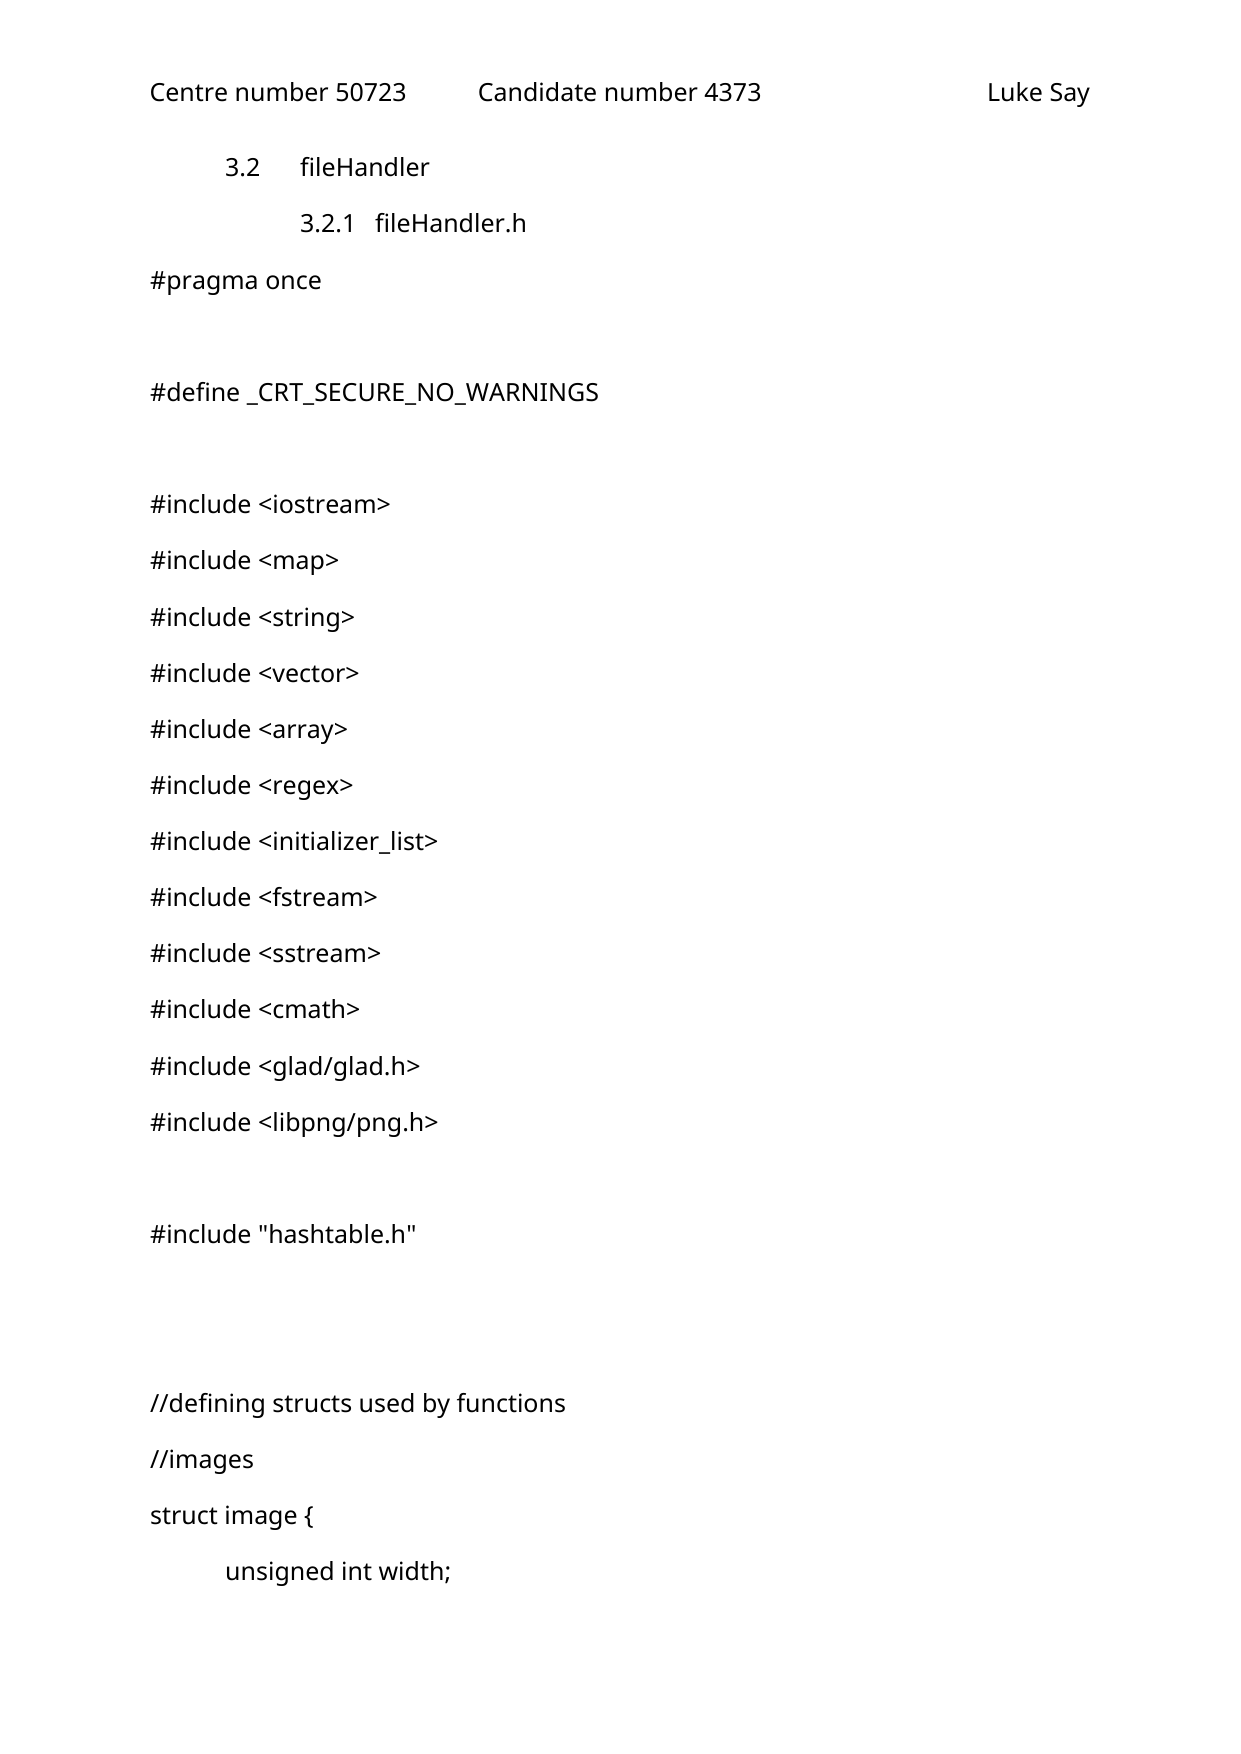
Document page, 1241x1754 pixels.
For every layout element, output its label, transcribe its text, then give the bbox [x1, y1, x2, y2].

text //defining structs used by functions [150, 1385, 1090, 1419]
text #include <iostream> [150, 487, 1090, 521]
text #include <string> [150, 599, 1090, 633]
text struct image { [150, 1497, 1090, 1532]
text #include <glad/glad.h> [150, 1048, 1090, 1082]
text #include <vector> [150, 655, 1090, 689]
text #include "hashtable.h" [150, 1217, 1090, 1251]
text #pragma once [150, 262, 1090, 296]
text #include <regex> [150, 768, 1090, 802]
text #include <fstream> [150, 880, 1090, 914]
text //images [150, 1441, 1090, 1475]
text #include <array> [150, 711, 1090, 746]
text #include <map> [150, 543, 1090, 577]
text #include <libpng/png.h> [150, 1104, 1090, 1138]
text #include <cmath> [150, 992, 1090, 1026]
text unsigned int width; [150, 1554, 1090, 1588]
text 3.2 fileHandler [150, 150, 1090, 184]
text #define _CRT_SECURE_NO_WARNINGS [150, 374, 1090, 409]
text #include <sstream> [150, 936, 1090, 970]
text 3.2.1 fileHandler.h [150, 206, 1090, 240]
text #include <initializer_list> [150, 824, 1090, 858]
